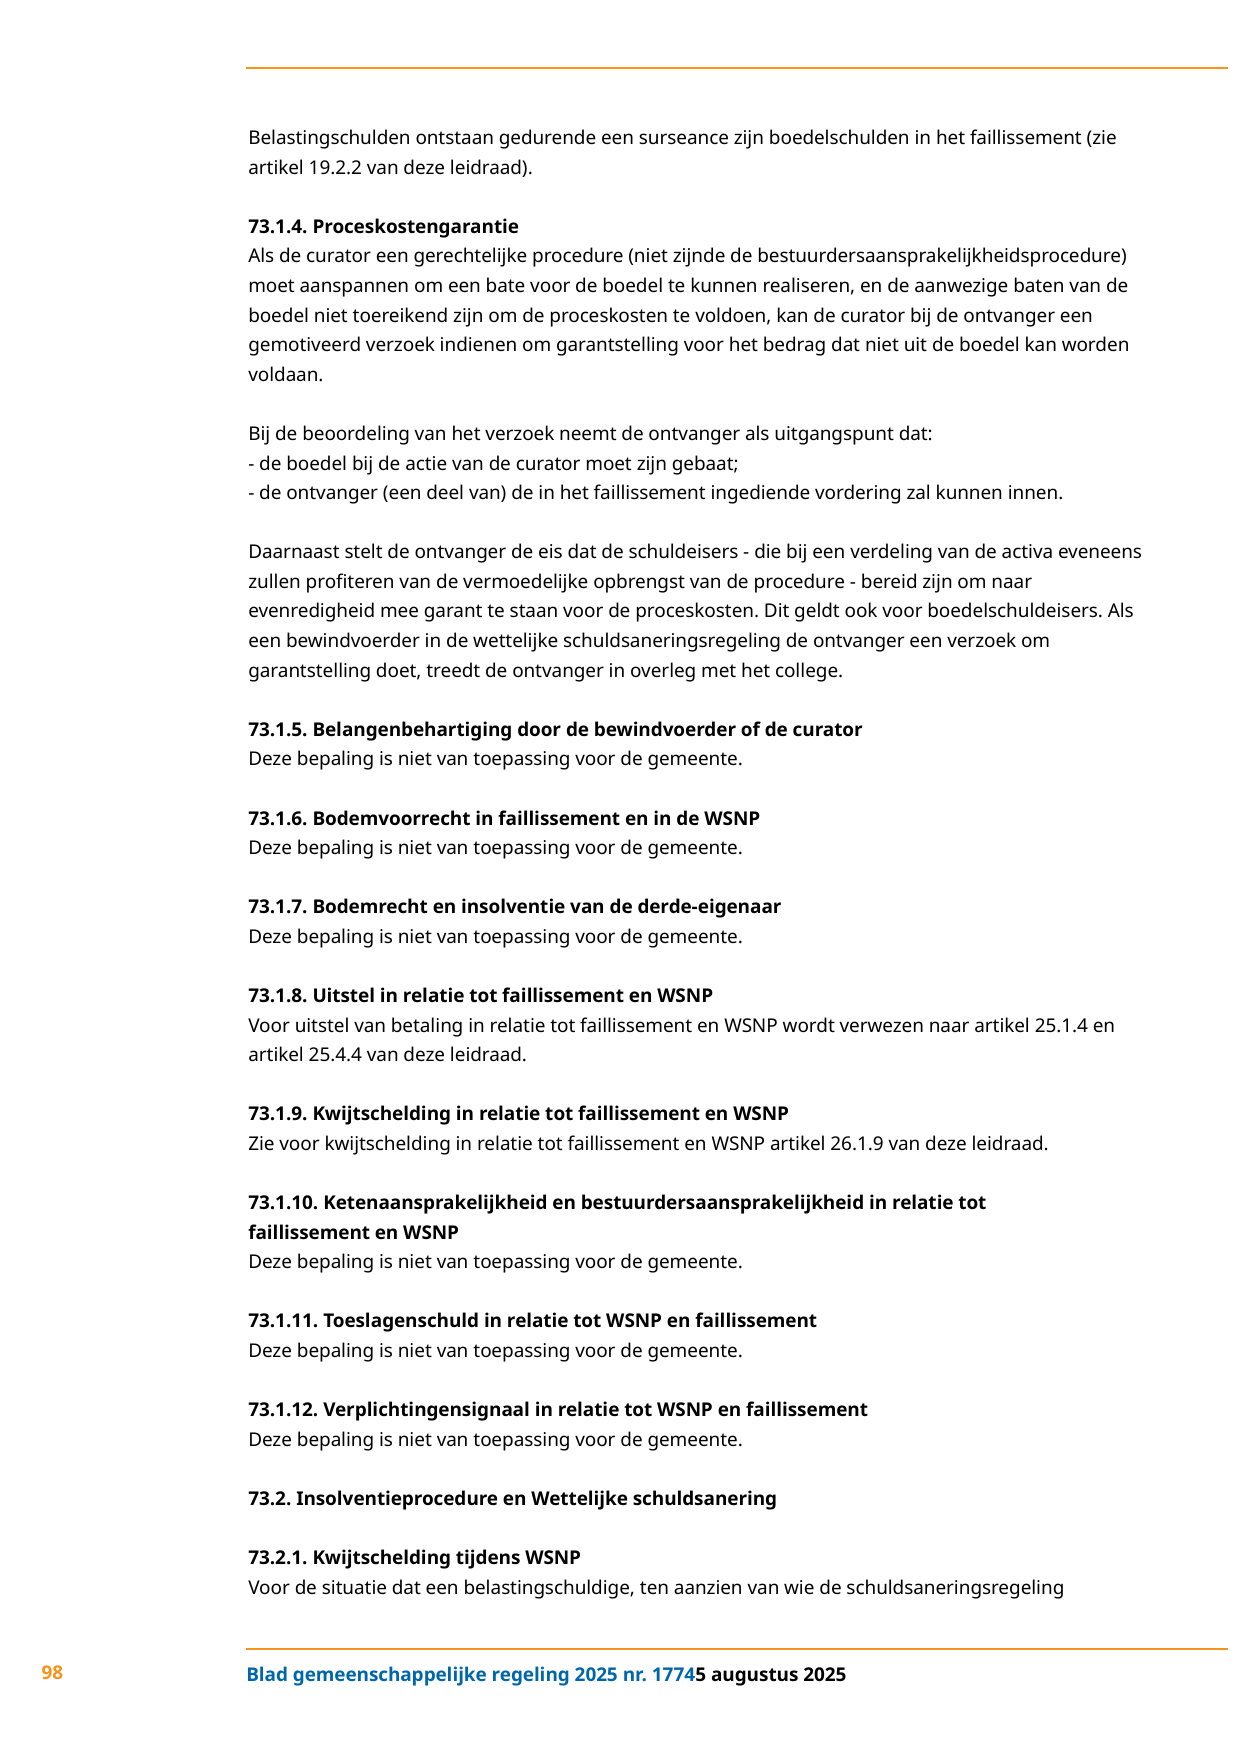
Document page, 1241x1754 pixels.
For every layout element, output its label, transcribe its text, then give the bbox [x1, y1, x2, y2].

picture [41, 47, 231, 172]
text - de ontvanger (een deel van) de in het faillissement ingediende vordering zal kunnen innen. [248, 479, 1152, 505]
text 73.1.9. Kwijtschelding in relatie tot faillissement en WSNP [248, 1101, 1152, 1126]
text 73.1.4. Proceskostengarantie [248, 213, 1152, 239]
text faillissement en WSNP [248, 1219, 1152, 1245]
text Deze bepaling is niet van toepassing voor de gemeente. [248, 834, 1152, 860]
text Voor uitstel van betaling in relatie tot faillissement en WSNP wordt verwezen naar artikel 25.1.4 en artikel 25.4.4 van deze leidraad. [248, 1012, 1152, 1067]
text Bij de beoordeling van het verzoek neemt de ontvanger als uitgangspunt dat: [248, 420, 1152, 446]
text Deze bepaling is niet van toepassing voor de gemeente. [248, 923, 1152, 949]
text Deze bepaling is niet van toepassing voor de gemeente. [248, 746, 1152, 771]
text - de boedel bij de actie van de curator moet zijn gebaat; [248, 450, 1152, 476]
text 73.1.12. Verplichtingensignaal in relatie tot WSNP en faillissement [248, 1396, 1152, 1422]
text 73.1.11. Toeslagenschuld in relatie tot WSNP en faillissement [248, 1308, 1152, 1333]
text 73.2.1. Kwijtschelding tijdens WSNP [248, 1544, 1152, 1570]
text 73.1.8. Uitstel in relatie tot faillissement en WSNP [248, 982, 1152, 1008]
text Belastingschulden ontstaan gedurende een surseance zijn boedelschulden in het faillissement (zie artikel 19.2.2 van deze leidraad). [248, 124, 1152, 180]
text Zie voor kwijtschelding in relatie tot faillissement en WSNP artikel 26.1.9 van deze leidraad. [248, 1130, 1152, 1156]
text 73.2. Insolventieprocedure en Wettelijke schuldsanering [248, 1485, 1152, 1511]
text Als de curator een gerechtelijke procedure (niet zijnde de bestuurdersaansprakelijkheidsprocedure) moet aanspannen om een bate voor de boedel te kunnen realiseren, en de aanwezige baten van de boedel niet toereikend zijn om de proceskosten te voldoen, kan de curator bij de ontvanger een gemotiveerd verzoek indienen om garantstelling voor het bedrag dat niet uit de boedel kan worden voldaan. [248, 243, 1152, 387]
text Deze bepaling is niet van toepassing voor de gemeente. [248, 1426, 1152, 1452]
text Voor de situatie dat een belastingschuldige, ten aanzien van wie de schuldsaneringsregeling [248, 1574, 1152, 1600]
text Deze bepaling is niet van toepassing voor de gemeente. [248, 1337, 1152, 1363]
text 73.1.5. Belangenbehartiging door de bewindvoerder of de curator [248, 716, 1152, 742]
text 73.1.10. Ketenaansprakelijkheid en bestuurdersaansprakelijkheid in relatie tot [248, 1189, 1152, 1215]
text 73.1.6. Bodemvoorrecht in faillissement en in de WSNP [248, 805, 1152, 831]
text Daarnaast stelt de ontvanger de eis dat de schuldeisers - die bij een verdeling van de activa eveneens zullen profiteren van de vermoedelijke opbrengst van de procedure - bereid zijn om naar evenredigheid mee garant te staan voor de proceskosten. Dit geldt ook voor boedelschuldeisers. Als een bewindvoerder in de wettelijke schuldsaneringsregeling de ontvanger een verzoek om garantstelling doet, treedt de ontvanger in overleg met het college. [248, 538, 1152, 683]
text Deze bepaling is niet van toepassing voor de gemeente. [248, 1248, 1152, 1274]
text 73.1.7. Bodemrecht en insolventie van de derde-eigenaar [248, 893, 1152, 919]
